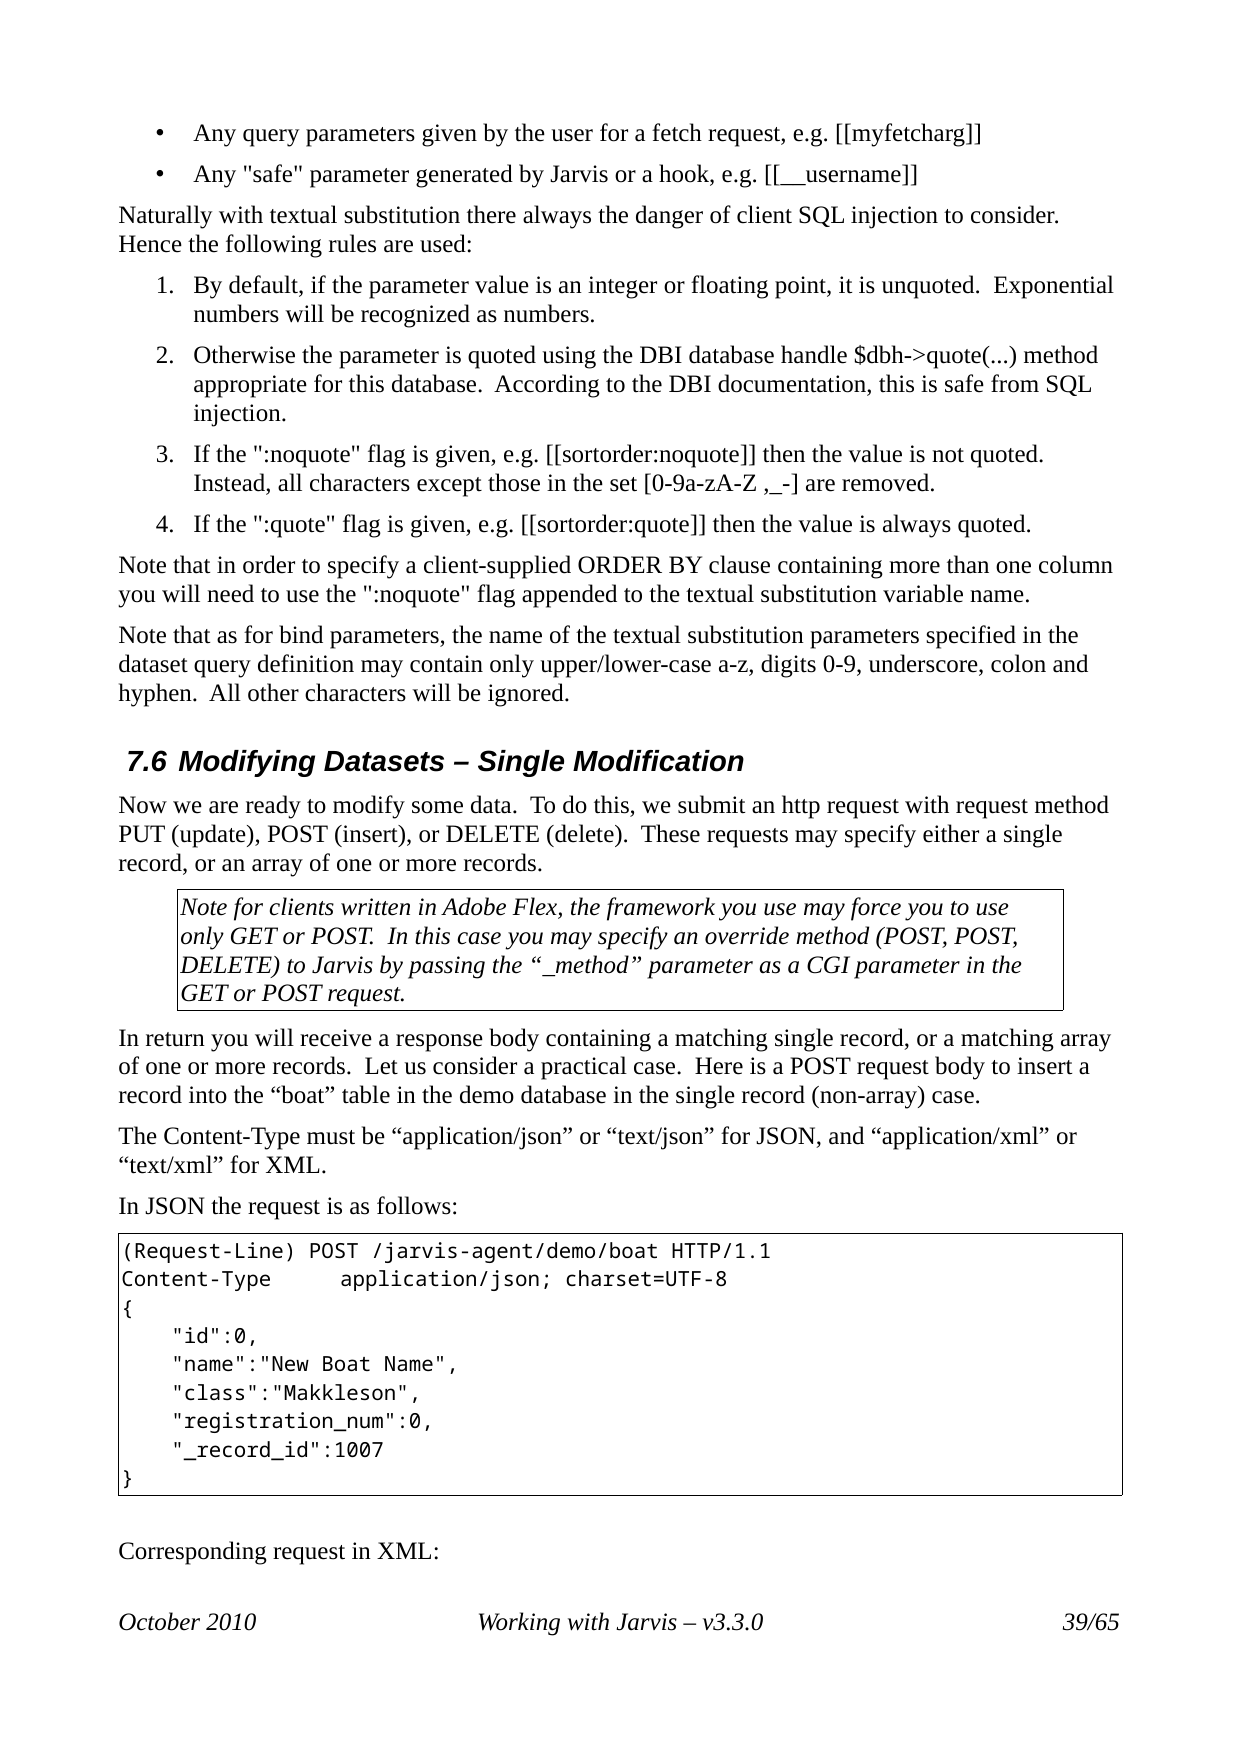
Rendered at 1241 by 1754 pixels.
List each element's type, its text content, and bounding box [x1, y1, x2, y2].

text { [119, 1289, 1122, 1318]
text "registration_num":0, "_record_id":1007 } [119, 1403, 1122, 1495]
text In return you will receive a response body containing a matching single record, or a matching array of one or more records. Let us consider a practical case. Here is a POST request body to insert a record into the “boat” table in the demo database in the single record (non-array) case. [118, 1023, 1122, 1109]
text Note that in order to specify a client-supplied ORDER BY clause containing more than one column you will need to use the ":noquote" flag appended to the textual substitution variable name. [118, 551, 1122, 608]
list By default, if the parameter value is an integer or floating point, it is unquoted. Exponential numbers will be recognized as numbers. [156, 271, 1122, 328]
text "class":"Makkleson", [119, 1375, 1122, 1403]
text Note for clients written in Adobe Flex, the framework you use may force you to use only GET or POST. In this case you may specify an override method (POST, POST, DELETE) to Jarvis by passing the “_method” parameter as a CGI parameter in the GET or POST request. [178, 890, 1063, 1010]
text "id":0, [119, 1318, 1122, 1346]
text Content-Type application/json; charset=UTF-8 [119, 1261, 1122, 1289]
subtitle Modifying Datasets – Single Modification [118, 744, 1122, 778]
text "name":"New Boat Name", [119, 1346, 1122, 1375]
text (Request-Line) POST /jarvis-agent/demo/boat HTTP/1.1 [119, 1234, 1122, 1261]
list Any query parameters given by the user for a fetch request, e.g. [[myfetcharg]] [156, 118, 1122, 147]
text Corresponding request in XML: [118, 1536, 1122, 1565]
list Otherwise the parameter is quoted using the DBI database handle $dbh->quote(...) method appropriate for this database. According to the DBI documentation, this is safe from SQL injection. [156, 341, 1122, 427]
list If the ":quote" flag is given, e.g. [[sortorder:quote]] then the value is always quoted. [156, 509, 1122, 538]
text The Content-Type must be “application/json” or “text/json” for JSON, and “application/xml” or “text/xml” for XML. [118, 1121, 1122, 1179]
text Naturally with textual substitution there always the danger of client SQL injection to consider. Hence the following rules are used: [118, 201, 1122, 258]
list Any "safe" parameter generated by Jarvis or a hook, e.g. [[__username]] [156, 159, 1122, 188]
text In JSON the request is as follows: [118, 1191, 1122, 1220]
list If the ":noquote" flag is given, e.g. [[sortorder:noquote]] then the value is not quoted. Instead, all characters except those in the set [0-9a-zA-Z ,_-] are removed. [156, 439, 1122, 497]
text Note that as for bind parameters, the name of the textual substitution parameters specified in the dataset query definition may contain only upper/lower-case a-z, digits 0-9, underscore, colon and hyphen. All other characters will be ignored. [118, 621, 1122, 707]
text Now we are ready to modify some data. To do this, we submit an http request with request method PUT (update), POST (insert), or DELETE (delete). These requests may specify either a single record, or an array of one or more records. [118, 790, 1122, 877]
